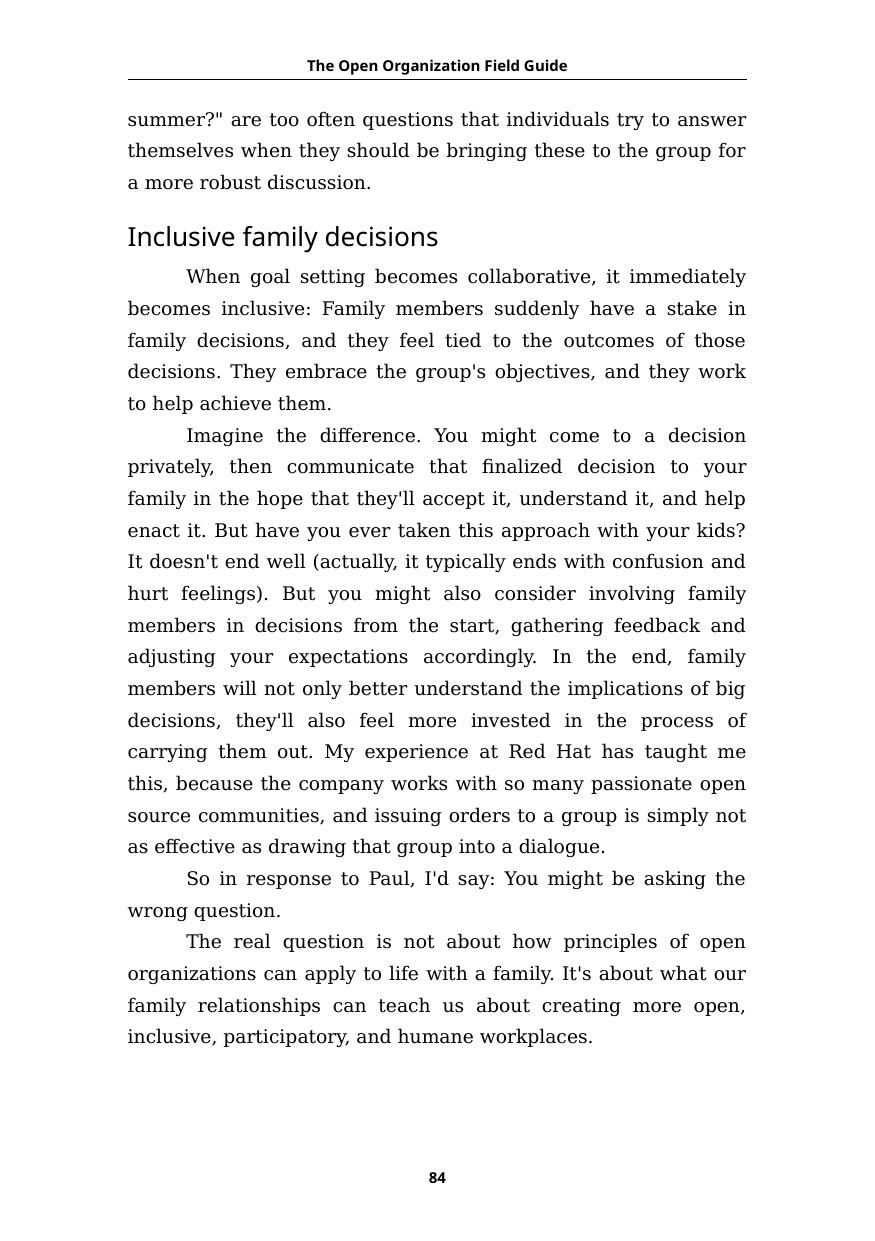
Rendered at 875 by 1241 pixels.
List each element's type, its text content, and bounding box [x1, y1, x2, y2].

text Imagine the difference. You might come to a decision privately, then communicate that finalized decision to your family in the hope that they'll accept it, understand it, and help enact it. But have you ever taken this approach with your kids? It doesn't end well (actually, it typically ends with confusion and hurt feelings). But you might also consider involving family members in decisions from the start, gathering feedback and adjusting your expectations accordingly. In the end, family members will not only better understand the implications of big decisions, they'll also feel more invested in the process of carrying them out. My experience at Red Hat has taught me this, because the company works with so many passionate open source communities, and issuing orders to a group is simply not as effective as drawing that group into a dialogue. [127, 425, 747, 858]
text The real question is not about how principles of open organizations can apply to life with a family. It's about what our family relationships can teach us about creating more open, inclusive, participatory, and humane workplaces. [127, 931, 747, 1048]
subtitle Inclusive family decisions [127, 218, 747, 254]
text summer?" are too often questions that individuals try to answer themselves when they should be bringing these to the group for a more robust discussion. [127, 108, 747, 194]
text So in response to Paul, I'd say: You might be asking the wrong question. [127, 868, 747, 922]
text When goal setting becomes collaborative, it immediately becomes inclusive: Family members suddenly have a stake in family decisions, and they feel tied to the outcomes of those decisions. They embrace the group's objectives, and they work to help achieve them. [127, 266, 747, 415]
